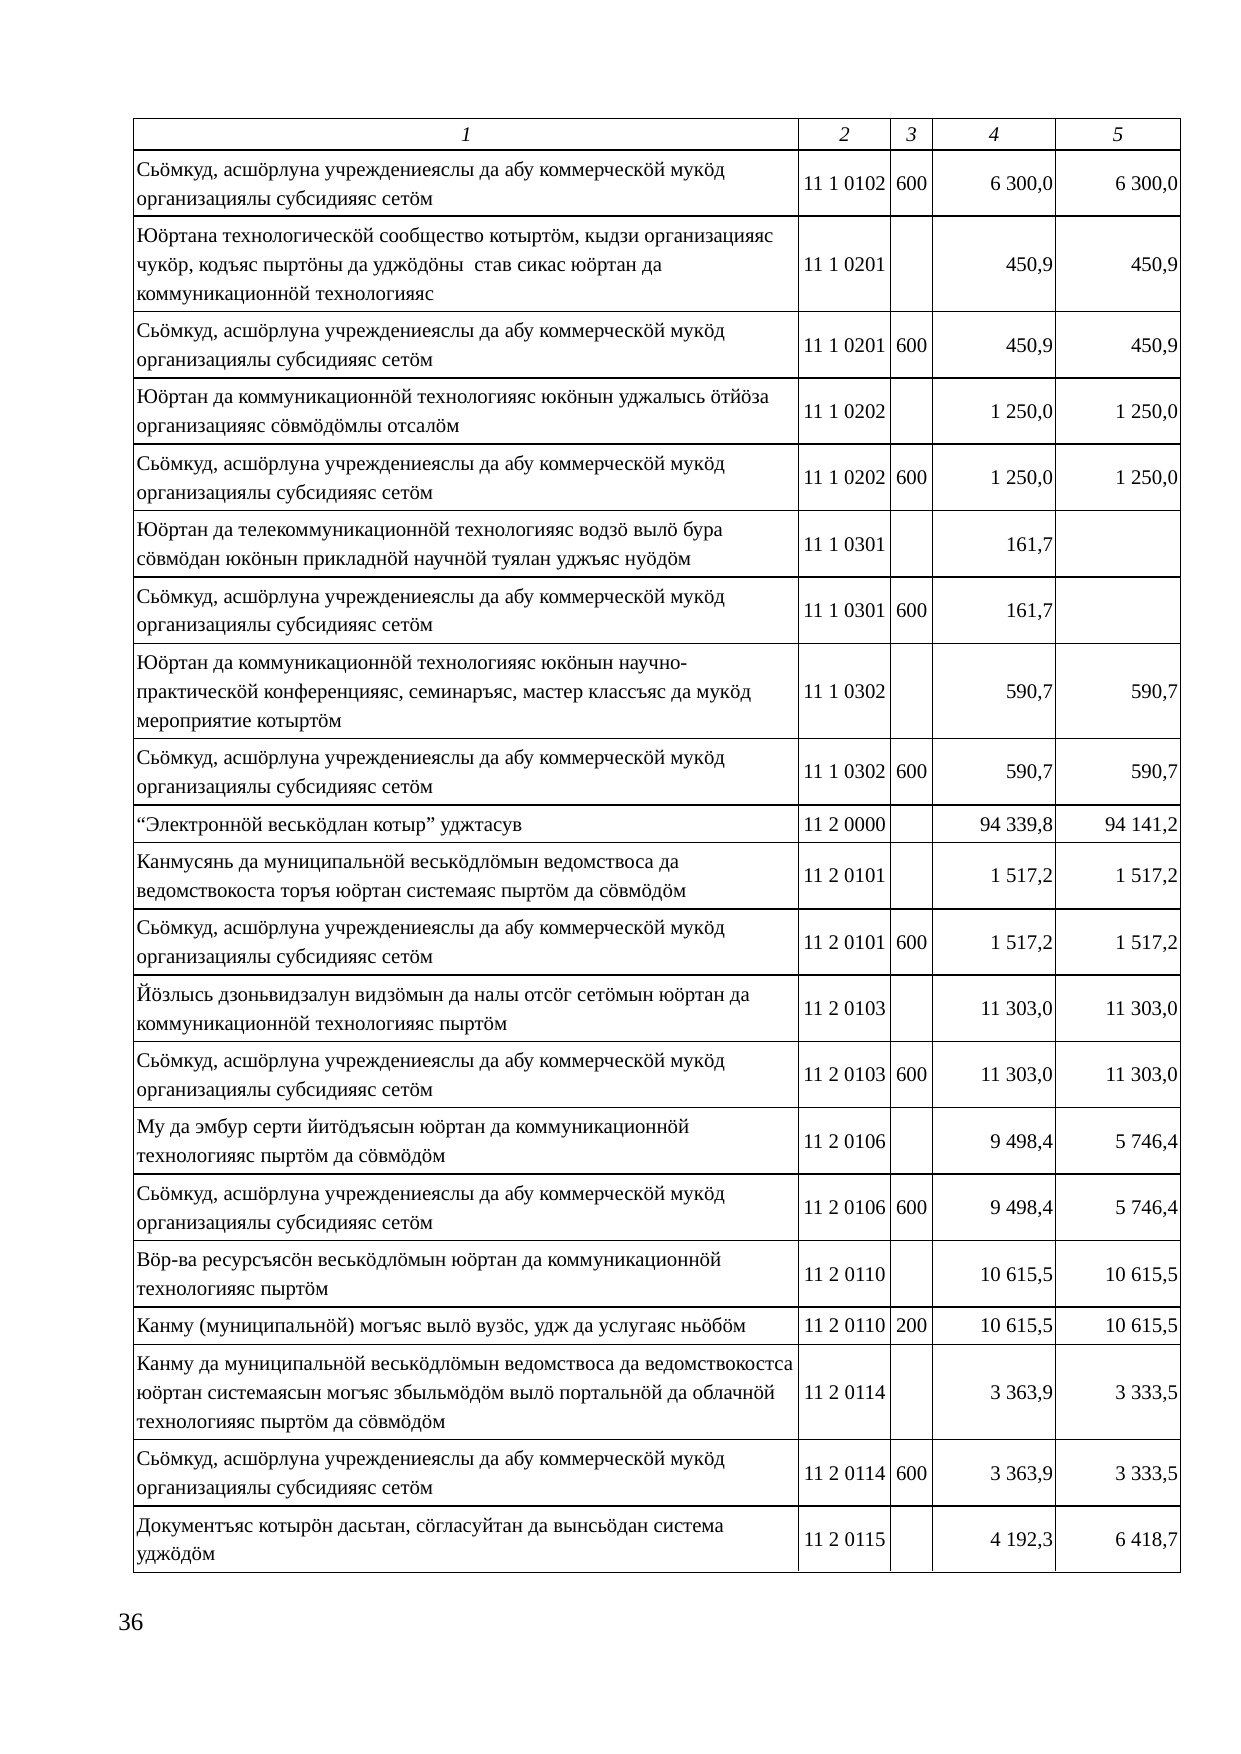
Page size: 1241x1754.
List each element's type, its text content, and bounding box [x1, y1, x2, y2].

table_cell 590,7 [933, 644, 1055, 738]
table_cell 590,7 [1056, 644, 1180, 738]
table_header 1 [134, 119, 798, 149]
table_cell 161,7 [933, 511, 1055, 576]
table_cell 1 517,2 [1056, 843, 1180, 908]
table_cell [1056, 511, 1180, 576]
table_cell Канмусянь да муниципальнӧй веськӧдлӧмын ведомствоса да ведомствокоста торъя юӧртан системаяс пыртӧм да сӧвмӧдӧм [134, 843, 798, 908]
table_cell 11 1 0301 [799, 578, 890, 642]
table_cell 600 [891, 445, 932, 510]
table_cell Юӧртан да телекоммуникационнӧй технологияяс водзӧ вылӧ бура сӧвмӧдан юкӧнын прикладнӧй научнӧй туялан уджъяс нуӧдӧм [134, 511, 798, 576]
table_header 3 [891, 119, 932, 149]
table_cell 3 333,5 [1056, 1440, 1180, 1505]
table_cell 9 498,4 [933, 1108, 1055, 1173]
table_cell 11 2 0000 [799, 806, 890, 841]
table_cell 1 250,0 [1056, 445, 1180, 510]
table_cell 10 615,5 [933, 1308, 1055, 1343]
table_cell 11 2 0114 [799, 1345, 890, 1439]
table_cell Сьӧмкуд, асшӧрлуна учреждениеяслы да абу коммерческӧй мукӧд организациялы субсидияяс сетӧм [134, 739, 798, 804]
table_cell 11 1 0302 [799, 739, 890, 804]
table_cell 1 517,2 [933, 910, 1055, 974]
table_cell 3 333,5 [1056, 1345, 1180, 1439]
table_cell 1 517,2 [1056, 910, 1180, 974]
table_cell 590,7 [933, 739, 1055, 804]
table_cell 11 1 0201 [799, 312, 890, 377]
table_cell 200 [891, 1308, 932, 1343]
table_cell Канму (муниципальнӧй) могъяс вылӧ вузӧс, удж да услугаяс ньӧбӧм [134, 1308, 798, 1343]
table_cell 450,9 [933, 312, 1055, 377]
table_cell 4 192,3 [933, 1507, 1055, 1571]
table_cell [891, 511, 932, 576]
table_cell 6 418,7 [1056, 1507, 1180, 1571]
table_cell 161,7 [933, 578, 1055, 642]
table_header 4 [933, 119, 1055, 149]
table_header 5 [1056, 119, 1180, 149]
table_cell 600 [891, 1440, 932, 1505]
table_cell 600 [891, 1042, 932, 1107]
table_cell Сьӧмкуд, асшӧрлуна учреждениеяслы да абу коммерческӧй мукӧд организациялы субсидияяс сетӧм [134, 1440, 798, 1505]
table_cell [891, 217, 932, 311]
table_cell 6 300,0 [933, 151, 1055, 215]
table_cell 10 615,5 [1056, 1241, 1180, 1306]
table_cell 11 1 0102 [799, 151, 890, 215]
table_cell 600 [891, 151, 932, 215]
table_cell 600 [891, 1175, 932, 1239]
table_cell 11 1 0201 [799, 217, 890, 311]
table_cell [891, 1507, 932, 1571]
table_cell 11 2 0114 [799, 1440, 890, 1505]
table_cell 600 [891, 739, 932, 804]
table_cell 11 1 0301 [799, 511, 890, 576]
table_cell 1 250,0 [933, 379, 1055, 443]
table_cell 600 [891, 312, 932, 377]
table_cell 11 303,0 [1056, 1042, 1180, 1107]
table_cell Йӧзлысь дзоньвидзалун видзӧмын да налы отсӧг сетӧмын юӧртан да коммуникационнӧй технологияяс пыртӧм [134, 976, 798, 1041]
table_cell 11 2 0103 [799, 976, 890, 1041]
table_cell 11 303,0 [1056, 976, 1180, 1041]
table_cell 11 1 0202 [799, 379, 890, 443]
table_cell Вӧр-ва ресурсъясӧн веськӧдлӧмын юӧртан да коммуникационнӧй технологияяс пыртӧм [134, 1241, 798, 1306]
table_cell 600 [891, 910, 932, 974]
table_cell 11 1 0302 [799, 644, 890, 738]
table_cell Юӧртан да коммуникационнӧй технологияяс юкӧнын уджалысь ӧтйӧза организацияяс сӧвмӧдӧмлы отсалӧм [134, 379, 798, 443]
table_cell 11 2 0106 [799, 1175, 890, 1239]
table_cell 5 746,4 [1056, 1175, 1180, 1239]
table_cell Документъяс котырӧн дасьтан, сӧгласуйтан да вынсьӧдан система уджӧдӧм [134, 1507, 798, 1571]
table_cell 11 303,0 [933, 1042, 1055, 1107]
table_cell 450,9 [1056, 312, 1180, 377]
table_cell 11 303,0 [933, 976, 1055, 1041]
table_cell [891, 806, 932, 841]
table_cell 5 746,4 [1056, 1108, 1180, 1173]
table_cell 11 1 0202 [799, 445, 890, 510]
table_cell Юӧртан да коммуникационнӧй технологияяс юкӧнын научно-практическӧй конференцияяс, семинаръяс, мастер классъяс да мукӧд мероприятие котыртӧм [134, 644, 798, 738]
table_cell [1056, 578, 1180, 642]
table_cell [891, 1108, 932, 1173]
table_cell [891, 379, 932, 443]
table_cell 1 250,0 [933, 445, 1055, 510]
table_cell Сьӧмкуд, асшӧрлуна учреждениеяслы да абу коммерческӧй мукӧд организациялы субсидияяс сетӧм [134, 578, 798, 642]
table_cell 11 2 0106 [799, 1108, 890, 1173]
table_cell Сьӧмкуд, асшӧрлуна учреждениеяслы да абу коммерческӧй мукӧд организациялы субсидияяс сетӧм [134, 312, 798, 377]
table_cell 9 498,4 [933, 1175, 1055, 1239]
table_cell “Электроннӧй веськӧдлан котыр” уджтасув [134, 806, 798, 841]
table_cell 11 2 0110 [799, 1308, 890, 1343]
table_cell 11 2 0103 [799, 1042, 890, 1107]
table_cell 1 517,2 [933, 843, 1055, 908]
table_cell Сьӧмкуд, асшӧрлуна учреждениеяслы да абу коммерческӧй мукӧд организациялы субсидияяс сетӧм [134, 1175, 798, 1239]
table_cell Сьӧмкуд, асшӧрлуна учреждениеяслы да абу коммерческӧй мукӧд организациялы субсидияяс сетӧм [134, 910, 798, 974]
table_cell 10 615,5 [1056, 1308, 1180, 1343]
table_cell 1 250,0 [1056, 379, 1180, 443]
table_cell [891, 1345, 932, 1439]
table_cell 450,9 [1056, 217, 1180, 311]
table_cell 11 2 0115 [799, 1507, 890, 1571]
table_cell 590,7 [1056, 739, 1180, 804]
table_cell 450,9 [933, 217, 1055, 311]
table_cell Сьӧмкуд, асшӧрлуна учреждениеяслы да абу коммерческӧй мукӧд организациялы субсидияяс сетӧм [134, 445, 798, 510]
table_cell Сьӧмкуд, асшӧрлуна учреждениеяслы да абу коммерческӧй мукӧд организациялы субсидияяс сетӧм [134, 1042, 798, 1107]
table_cell 11 2 0101 [799, 910, 890, 974]
table_cell Канму да муниципальнӧй веськӧдлӧмын ведомствоса да ведомствокостса юӧртан системаясын могъяс збыльмӧдӧм вылӧ портальнӧй да облачнӧй технологияяс пыртӧм да сӧвмӧдӧм [134, 1345, 798, 1439]
table_cell Сьӧмкуд, асшӧрлуна учреждениеяслы да абу коммерческӧй мукӧд организациялы субсидияяс сетӧм [134, 151, 798, 215]
table_cell 6 300,0 [1056, 151, 1180, 215]
table_cell 94 141,2 [1056, 806, 1180, 841]
table_cell 3 363,9 [933, 1440, 1055, 1505]
table_cell Му да эмбур серти йитӧдъясын юӧртан да коммуникационнӧй технологияяс пыртӧм да сӧвмӧдӧм [134, 1108, 798, 1173]
table_cell 11 2 0110 [799, 1241, 890, 1306]
table_header 2 [799, 119, 890, 149]
table_cell 11 2 0101 [799, 843, 890, 908]
table_cell 94 339,8 [933, 806, 1055, 841]
table_cell [891, 843, 932, 908]
table_cell [891, 976, 932, 1041]
table_cell [891, 1241, 932, 1306]
table_cell Юӧртана технологическӧй сообщество котыртӧм, кыдзи организацияяс чукӧр, кодъяс пыртӧны да уджӧдӧны став сикас юӧртан да коммуникационнӧй технологияяс [134, 217, 798, 311]
table_cell 10 615,5 [933, 1241, 1055, 1306]
table_cell 600 [891, 578, 932, 642]
table_cell 3 363,9 [933, 1345, 1055, 1439]
table_cell [891, 644, 932, 738]
